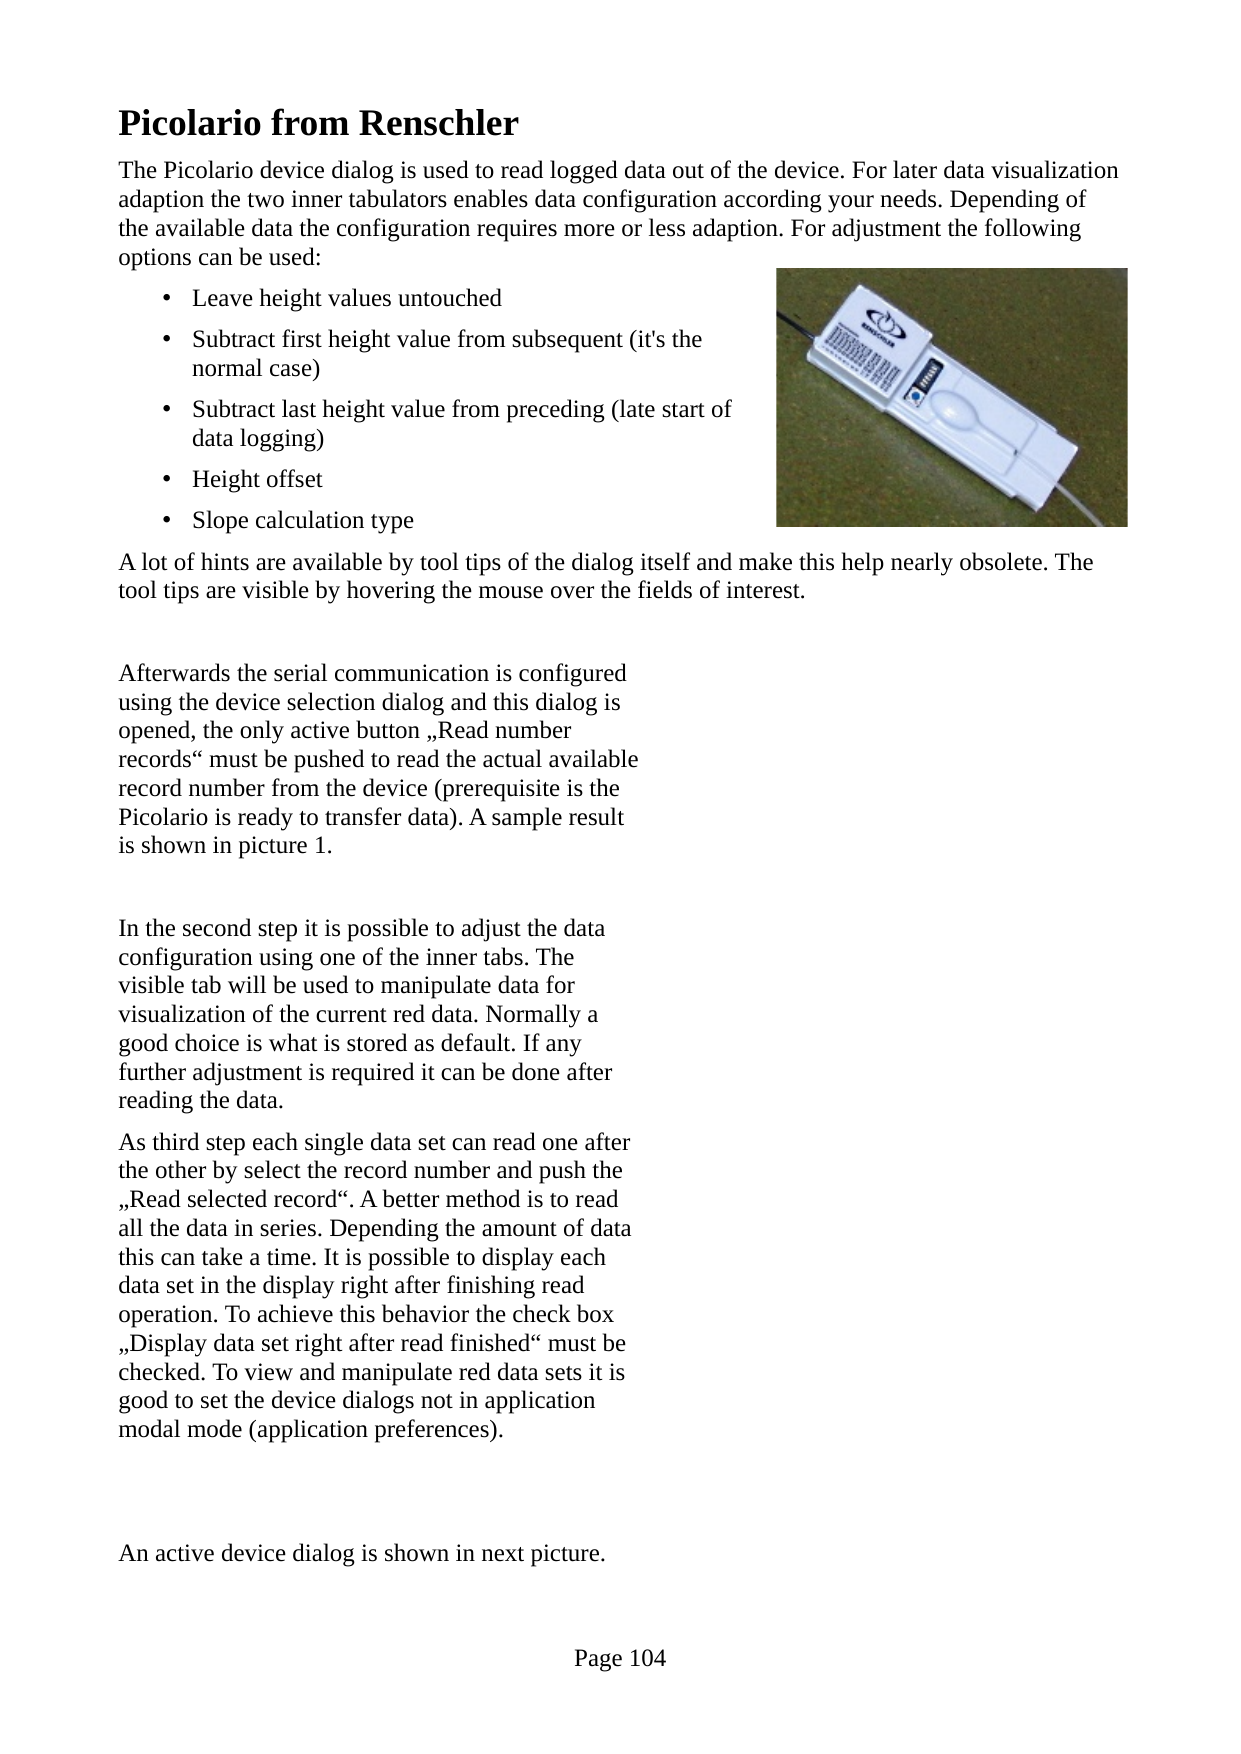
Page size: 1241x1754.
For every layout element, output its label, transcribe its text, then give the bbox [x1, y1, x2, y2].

text An active device dialog is shown in next picture. [118, 1538, 1122, 1567]
text Afterwards the serial communication is configured using the device selection dialog and this dialog is opened, the only active button „Read number records“ must be pushed to read the actual available record number from the device (prerequisite is the Picolario is ready to transfer data). A sample result is shown in picture 1. [118, 658, 1122, 859]
list Slope calculation type [162, 506, 1122, 534]
text A lot of hints are available by tool tips of the dialog itself and make this help nearly obsolete. The tool tips are visible by hovering the mouse over the fields of interest. [118, 547, 1122, 604]
subtitle Picolario from Renschler [118, 100, 1122, 143]
list Leave height values untouched [162, 283, 776, 312]
list Height offset [162, 464, 776, 493]
list Subtract last height value from preceding (late start of data logging) [162, 394, 776, 452]
list Subtract first height value from subsequent (it's the normal case) [162, 324, 776, 382]
text The Picolario device dialog is used to read logged data out of the device. For later data visualization adaption the two inner tabulators enables data configuration according your needs. Depending of the available data the configuration requires more or less adaption. For adjustment the following options can be used: [118, 156, 1122, 271]
text In the second step it is possible to adjust the data configuration using one of the inner tabs. The visible tab will be used to manipulate data for visualization of the current red data. Normally a good choice is what is stored as default. If any further adjustment is required it can be done after reading the data. [118, 913, 1122, 1114]
text As third step each single data set can read one after the other by select the record number and push the „Read selected record“. A better method is to read all the data in series. Depending the amount of data this can take a time. It is possible to display each data set in the display right after finishing read operation. To achieve this behavior the check box „Display data set right after read finished“ must be checked. To view and manipulate red data sets it is good to set the device dialogs not in application modal mode (application preferences). [118, 1127, 1122, 1443]
